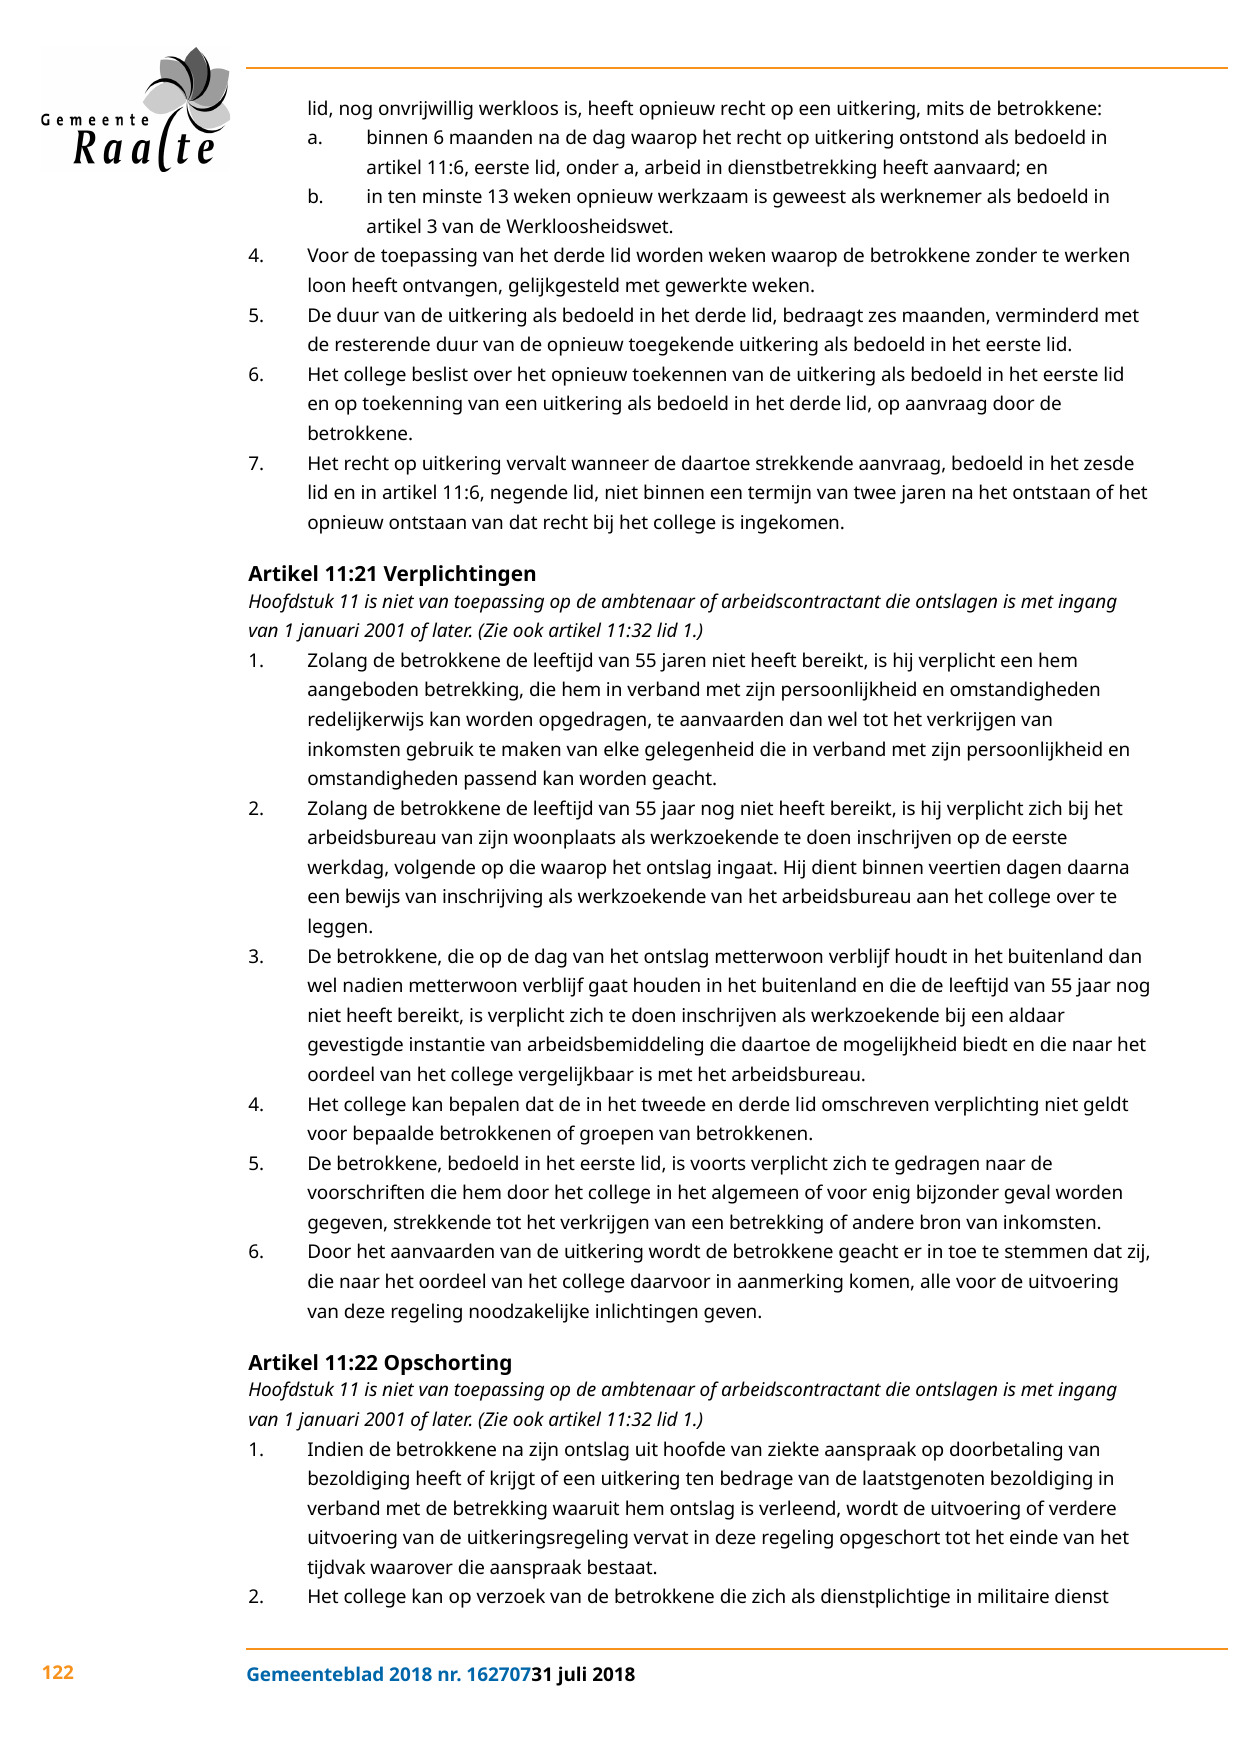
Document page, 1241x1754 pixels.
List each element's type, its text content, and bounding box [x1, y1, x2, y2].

list De betrokkene, bedoeld in het eerste lid, is voorts verplicht zich te gedragen naar de voorschriften die hem door het college in het algemeen of voor enig bijzonder geval worden gegeven, strekkende tot het verkrijgen van een betrekking of andere bron van inkomsten. [248, 1150, 1152, 1235]
list Het college kan bepalen dat de in het tweede en derde lid omschreven verplichting niet geldt voor bepaalde betrokkenen of groepen van betrokkenen. [248, 1091, 1152, 1146]
list De duur van de uitkering als bedoeld in het derde lid, bedraagt zes maanden, verminderd met de resterende duur van de opnieuw toegekende uitkering als bedoeld in het eerste lid. [248, 302, 1152, 357]
list in ten minste 13 weken opnieuw werkzaam is geweest als werknemer als bedoeld in artikel 3 van de Werkloosheidswet. [307, 183, 1152, 239]
list Het college beslist over het opnieuw toekennen van de uitkering als bedoeld in het eerste lid en op toekenning van een uitkering als bedoeld in het derde lid, op aanvraag door de betrokkene. [248, 361, 1152, 446]
list Indien de betrokkene na zijn ontslag uit hoofde van ziekte aanspraak op doorbetaling van bezoldiging heeft of krijgt of een uitkering ten bedrage van de laatstgenoten bezoldiging in verband met de betrekking waaruit hem ontslag is verleend, wordt de uitvoering of verdere uitvoering van de uitkeringsregeling vervat in deze regeling opgeschort tot het einde van het tijdvak waarover die aanspraak bestaat. [248, 1436, 1152, 1580]
list Door het aanvaarden van de uitkering wordt de betrokkene geacht er in toe te stemmen dat zij, die naar het oordeel van het college daarvoor in aanmerking komen, alle voor de uitvoering van deze regeling noodzakelijke inlichtingen geven. [248, 1239, 1152, 1323]
list Het recht op uitkering vervalt wanneer de daartoe strekkende aanvraag, bedoeld in het zesde lid en in artikel 11:6, negende lid, niet binnen een termijn van twee jaren na het ontstaan of het opnieuw ontstaan van dat recht bij het college is ingekomen. [248, 450, 1152, 535]
list lid, nog onvrijwillig werkloos is, heeft opnieuw recht op een uitkering, mits de betrokkene: [248, 95, 1152, 121]
list De betrokkene, die op de dag van het ontslag metterwoon verblijf houdt in het buitenland dan wel nadien metterwoon verblijf gaat houden in het buitenland en die de leeftijd van 55 jaar nog niet heeft bereikt, is verplicht zich te doen inschrijven als werkzoekende bij een aldaar gevestigde instantie van arbeidsbemiddeling die daartoe de mogelijkheid biedt en die naar het oordeel van het college vergelijkbaar is met het arbeidsbureau. [248, 943, 1152, 1087]
text Hoofdstuk 11 is niet van toepassing op de ambtenaar of arbeidscontractant die ontslagen is met ingang van 1 januari 2001 of later. (Zie ook artikel 11:32 lid 1.) [248, 588, 1152, 643]
list Het college kan op verzoek van de betrokkene die zich als dienstplichtige in militaire dienst [248, 1584, 1152, 1609]
list binnen 6 maanden na de dag waarop het recht op uitkering ontstond als bedoeld in artikel 11:6, eerste lid, onder a, arbeid in dienstbetrekking heeft aanvaard; en [307, 124, 1152, 180]
text Artikel 11:22 Opschorting [248, 1348, 1152, 1377]
picture [41, 47, 231, 172]
text Artikel 11:21 Verplichtingen [248, 559, 1152, 588]
text Hoofdstuk 11 is niet van toepassing op de ambtenaar of arbeidscontractant die ontslagen is met ingang van 1 januari 2001 of later. (Zie ook artikel 11:32 lid 1.) [248, 1377, 1152, 1432]
list Voor de toepassing van het derde lid worden weken waarop de betrokkene zonder te werken loon heeft ontvangen, gelijkgesteld met gewerkte weken. [248, 243, 1152, 298]
list Zolang de betrokkene de leeftijd van 55 jaren niet heeft bereikt, is hij verplicht een hem aangeboden betrekking, die hem in verband met zijn persoonlijkheid en omstandigheden redelijkerwijs kan worden opgedragen, te aanvaarden dan wel tot het verkrijgen van inkomsten gebruik te maken van elke gelegenheid die in verband met zijn persoonlijkheid en omstandigheden passend kan worden geacht. [248, 647, 1152, 791]
list Zolang de betrokkene de leeftijd van 55 jaar nog niet heeft bereikt, is hij verplicht zich bij het arbeidsbureau van zijn woonplaats als werkzoekende te doen inschrijven op de eerste werkdag, volgende op die waarop het ontslag ingaat. Hij dient binnen veertien dagen daarna een bewijs van inschrijving als werkzoekende van het arbeidsbureau aan het college over te leggen. [248, 795, 1152, 939]
